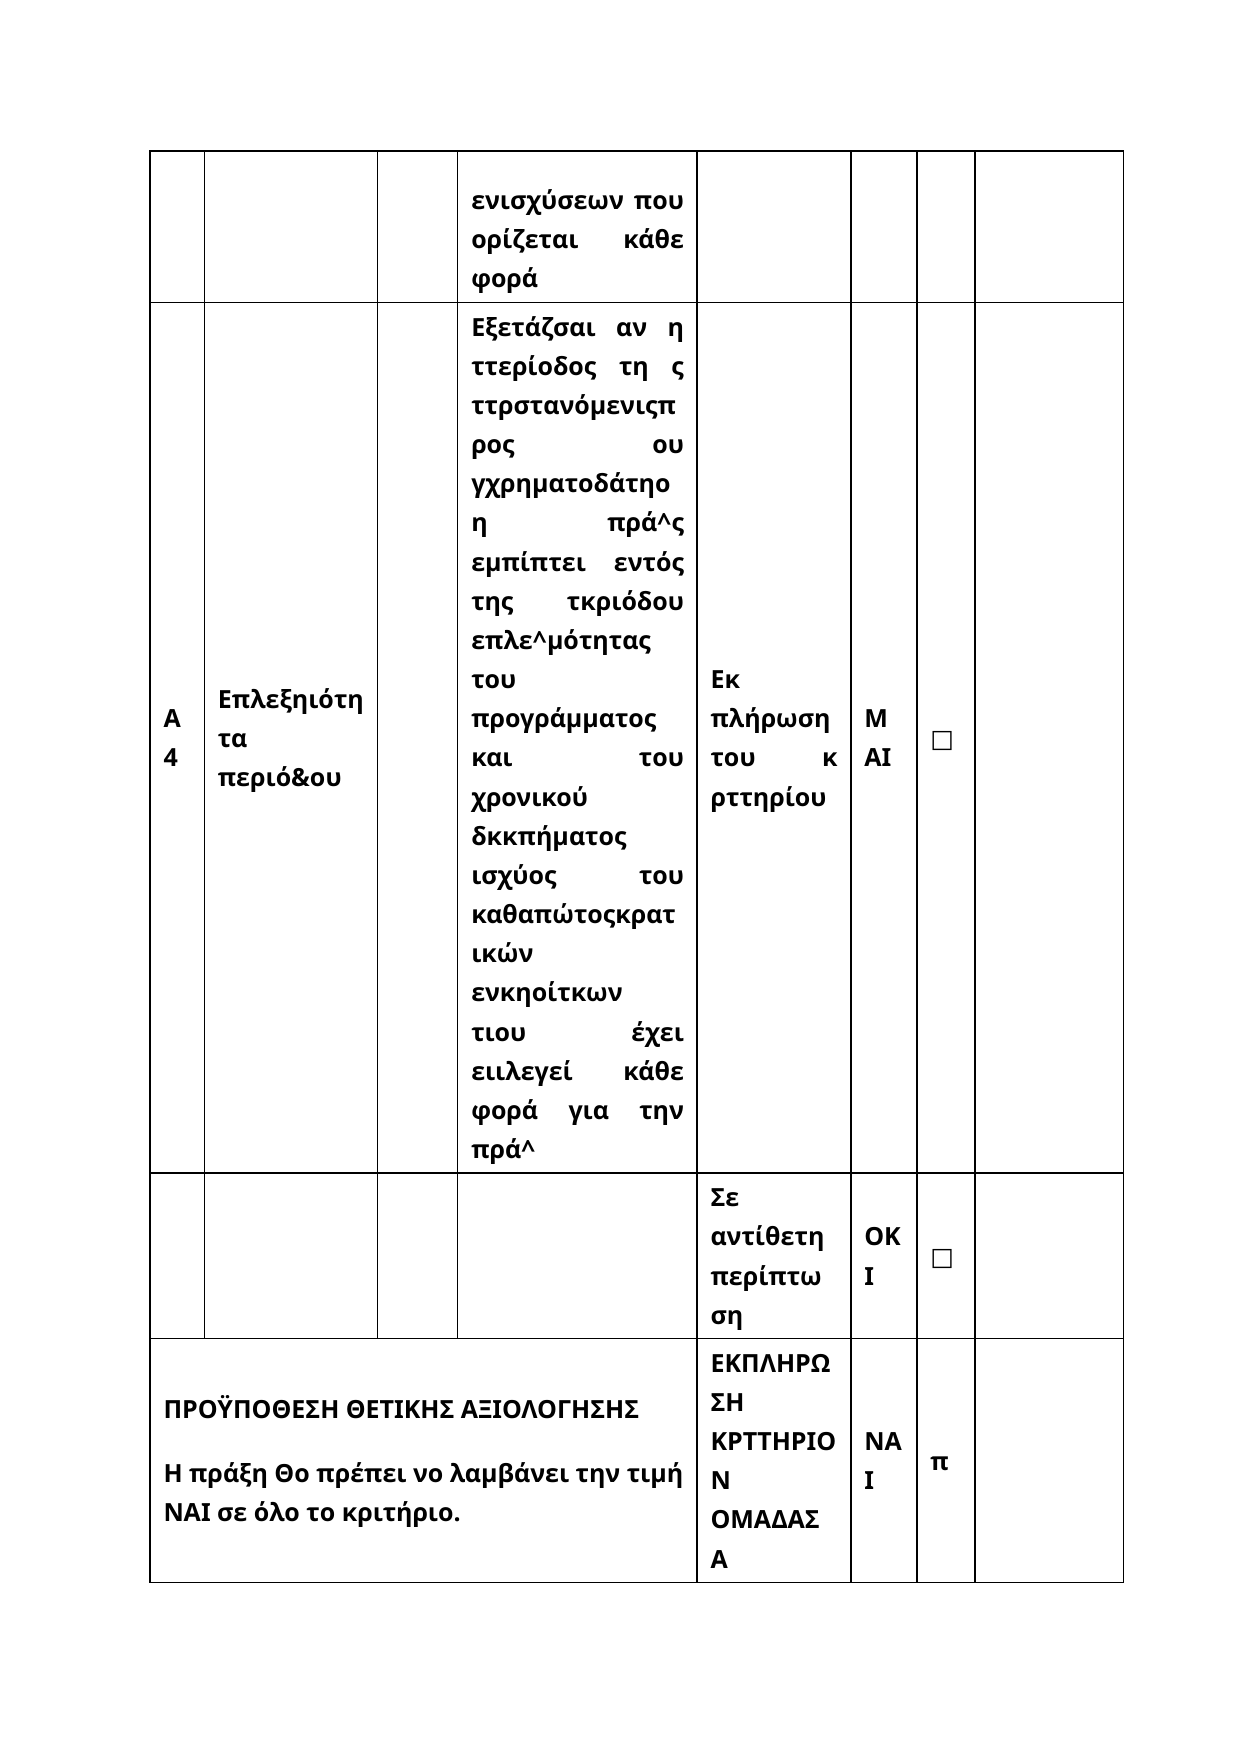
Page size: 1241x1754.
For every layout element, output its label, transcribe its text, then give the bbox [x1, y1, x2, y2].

table_cell [205, 152, 377, 301]
table_cell □ [918, 1174, 974, 1338]
table_cell ενισχύσεων που ορίζεται κάθε φορά [458, 152, 696, 301]
table_cell A4 [151, 303, 204, 1172]
table_cell ΠΡΟΫΠΟΘΕΣΗ ΘΕΤΙΚΗΣ ΑΞΙΟΛΟΓΗΣΗΣ Η πράξη Θο πρέπει νο λαμβάνει την τιμή ΝΑΙ σε όλο το κριτήριο. [151, 1339, 696, 1582]
table_cell [976, 152, 1123, 301]
table_cell Εκ πλήρωση του κ ρττηρίου [698, 303, 850, 1172]
table_cell π [918, 1339, 974, 1582]
table_cell [378, 1174, 457, 1338]
table_cell [976, 303, 1123, 1172]
table_cell [458, 1174, 696, 1338]
table_cell [852, 152, 916, 301]
table_cell [698, 152, 850, 301]
table_cell [151, 1174, 204, 1338]
table_cell [976, 1339, 1123, 1582]
table_cell MAI [852, 303, 916, 1172]
table_cell □ [918, 303, 974, 1172]
table_cell [378, 152, 457, 301]
table_cell Επλεξηιότητα περιό&ου [205, 303, 377, 1172]
table_cell Εξετάζσαι αν η ττερίοδος τη ς ττρστανόμενιςπρος ου γχρηματοδάτηοη πρά^ς εμπίπτει εντός της τκριόδου επλε^μότητας του προγράμματος και του χρονικού δκκπήματος ισχύος του καθαπώτοςκρατικών ενκηοίτκων τιου έχει ειιλεγεί κάθε φορά για την πρά^ [458, 303, 696, 1172]
table_cell [151, 152, 204, 301]
table_cell ΕΚΠΛΗΡΩΣΗ ΚΡΤΤΗΡΙΟΝ ΟΜΑΔΑΣ Α [698, 1339, 850, 1582]
table_cell [918, 152, 974, 301]
table_cell [976, 1174, 1123, 1338]
table_cell [378, 303, 457, 1172]
table_cell ΝΑΙ [852, 1339, 916, 1582]
table_cell [205, 1174, 377, 1338]
table_cell Σε αντίθετη περίπτωση [698, 1174, 850, 1338]
table_cell OKI [852, 1174, 916, 1338]
